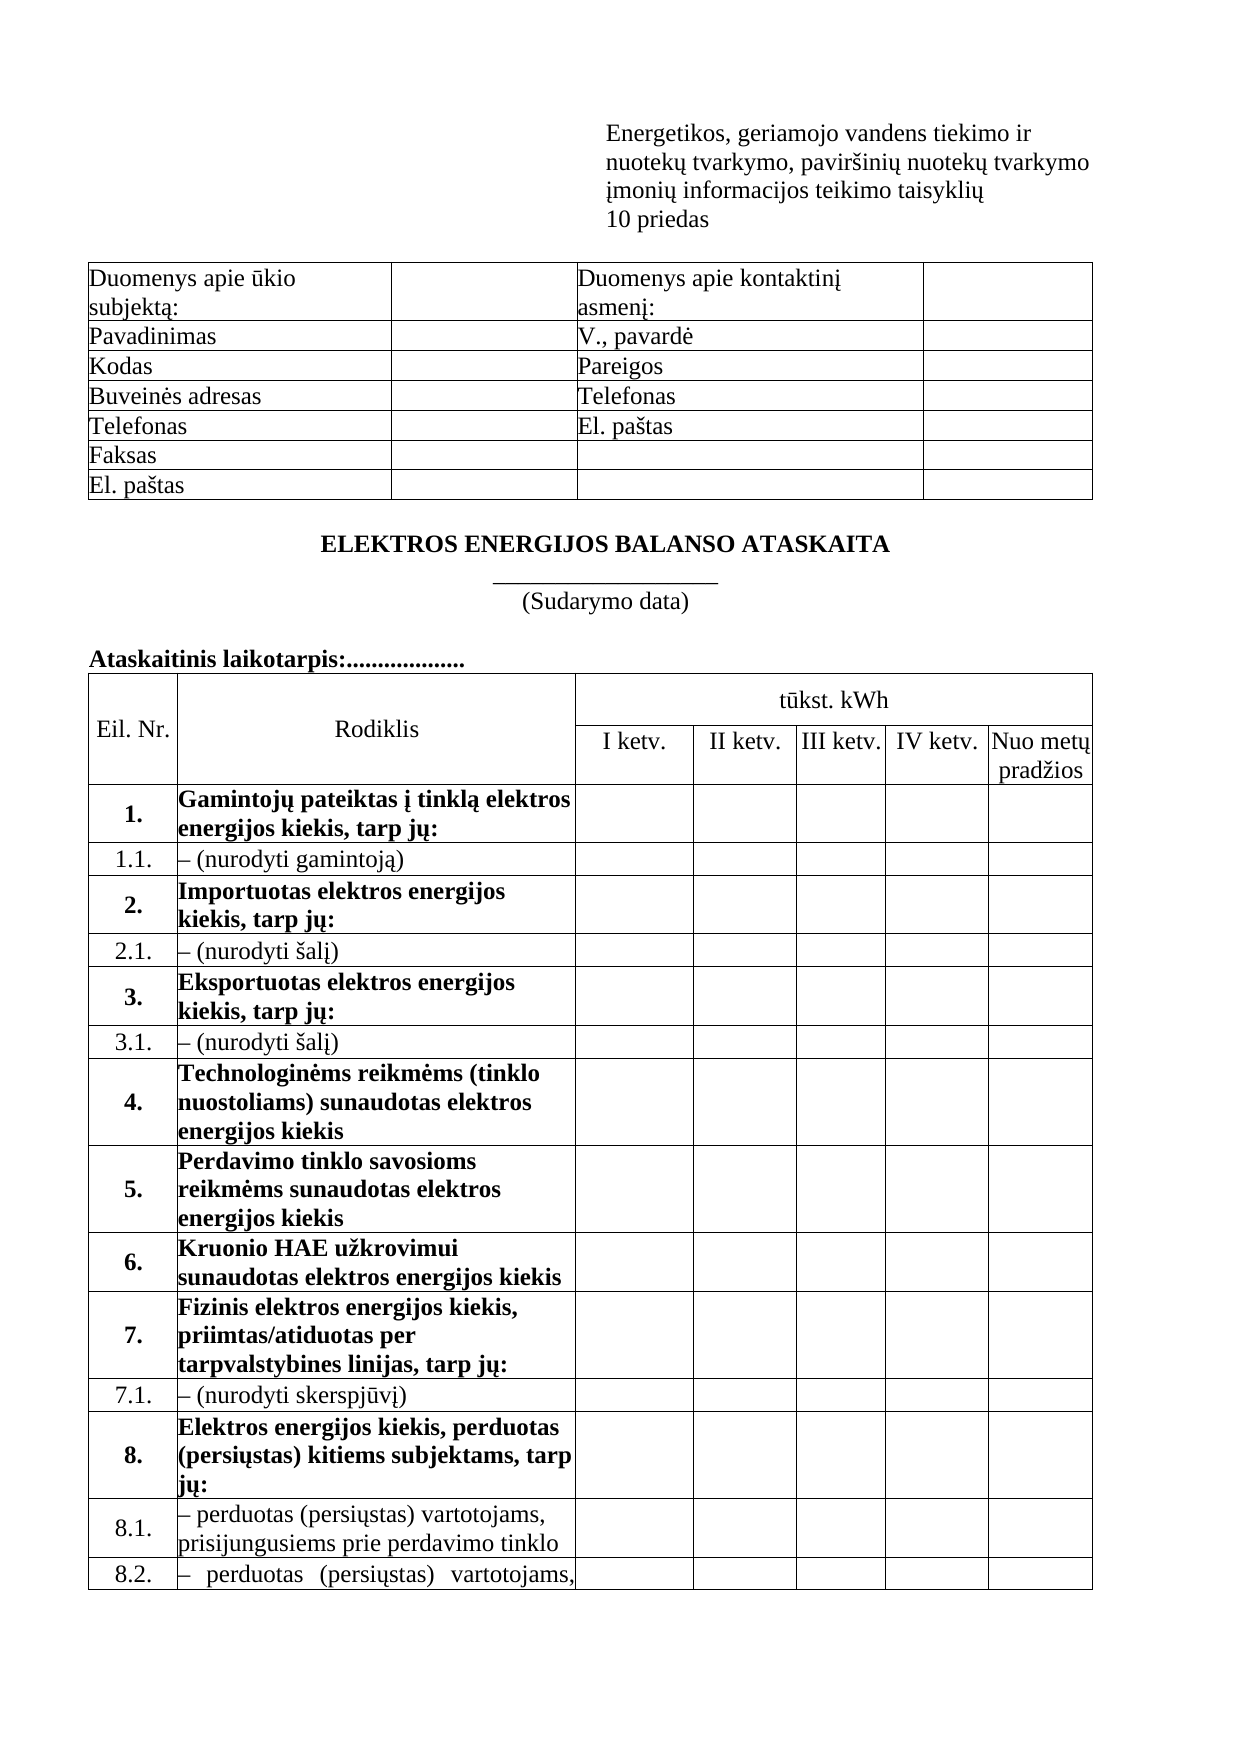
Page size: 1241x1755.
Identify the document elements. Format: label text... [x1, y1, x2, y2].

table_cell [797, 785, 885, 842]
table_cell 7. [89, 1292, 177, 1378]
table_cell [989, 1412, 1092, 1498]
table_cell Gamintojų pateiktas į tinklą elektros energijos kiekis, tarp jų: [178, 785, 575, 842]
table_cell 1.1. [89, 843, 177, 875]
text 10 priedas [606, 204, 1122, 233]
table_cell – (nurodyti gamintoją) [178, 843, 575, 875]
table_cell Kodas [89, 351, 391, 380]
table_cell [797, 843, 885, 875]
text (Sudarymo data) [89, 586, 1122, 615]
table_cell [797, 1292, 885, 1378]
table_cell [694, 1146, 796, 1232]
table_cell [989, 1499, 1092, 1557]
table_cell [886, 843, 988, 875]
table_cell [576, 843, 693, 875]
table_cell [576, 1026, 693, 1057]
table_cell [886, 1146, 988, 1232]
table_cell [694, 1379, 796, 1411]
table_cell [392, 381, 577, 410]
table_cell [989, 876, 1092, 933]
table_cell 5. [89, 1146, 177, 1232]
table_cell Pavadinimas [89, 321, 391, 350]
table_cell [797, 1233, 885, 1291]
table_cell 1. [89, 785, 177, 842]
table_cell Nuo metų pradžios [989, 726, 1092, 783]
table_cell [392, 351, 577, 380]
table_cell [578, 470, 923, 499]
table_cell [989, 934, 1092, 966]
table_cell [886, 785, 988, 842]
table_cell [886, 934, 988, 966]
table_cell [989, 1059, 1092, 1145]
table_cell 8.2. [89, 1558, 177, 1589]
table_cell [576, 1292, 693, 1378]
table_cell Technologinėms reikmėms (tinklo nuostoliams) sunaudotas elektros energijos kiekis [178, 1059, 575, 1145]
table_cell [886, 1379, 988, 1411]
table_cell [392, 470, 577, 499]
table_cell 6. [89, 1233, 177, 1291]
table_cell [576, 1233, 693, 1291]
table_cell El. paštas [89, 470, 391, 499]
table_cell Elektros energijos kiekis, perduotas (persiųstas) kitiems subjektams, tarp jų: [178, 1412, 575, 1498]
table_cell [924, 321, 1092, 350]
table_cell [576, 934, 693, 966]
table_cell [694, 1412, 796, 1498]
table_cell [694, 1026, 796, 1057]
table_cell [578, 441, 923, 469]
table_cell [797, 1026, 885, 1057]
table_cell [694, 1558, 796, 1589]
table_cell Kruonio HAE užkrovimui sunaudotas elektros energijos kiekis [178, 1233, 575, 1291]
table_cell [576, 876, 693, 933]
table_cell [924, 470, 1092, 499]
text ELEKTROS ENERGIJOS BALANSO ATASKAITA [89, 529, 1122, 558]
table_cell [886, 1026, 988, 1057]
table_cell III ketv. [797, 726, 885, 783]
table_cell [392, 441, 577, 469]
table_cell [989, 1146, 1092, 1232]
table_cell Buveinės adresas [89, 381, 391, 410]
table_cell Faksas [89, 441, 391, 469]
table_cell [797, 1558, 885, 1589]
table_cell 3. [89, 967, 177, 1025]
table_cell [694, 843, 796, 875]
table_cell 7.1. [89, 1379, 177, 1411]
table_cell [886, 967, 988, 1025]
table_cell IV ketv. [886, 726, 988, 783]
table_header Duomenys apie kontaktinį asmenį: [578, 263, 923, 320]
table_cell [886, 1558, 988, 1589]
table_cell – (nurodyti skerspjūvį) [178, 1379, 575, 1411]
table_cell [694, 876, 796, 933]
table_cell Importuotas elektros energijos kiekis, tarp jų: [178, 876, 575, 933]
table_cell – (nurodyti šalį) [178, 1026, 575, 1057]
table_cell [989, 1026, 1092, 1057]
table_cell 3.1. [89, 1026, 177, 1057]
text Energetikos, geriamojo vandens tiekimo ir [606, 118, 1122, 147]
table_cell 2. [89, 876, 177, 933]
table_cell [924, 351, 1092, 380]
table_cell [886, 876, 988, 933]
table_cell [989, 1233, 1092, 1291]
table_cell Telefonas [89, 411, 391, 439]
table_cell Telefonas [578, 381, 923, 410]
table_cell – (nurodyti šalį) [178, 934, 575, 966]
table_cell [392, 411, 577, 439]
table_cell [576, 1379, 693, 1411]
table_cell 8.1. [89, 1499, 177, 1557]
table_cell II ketv. [694, 726, 796, 783]
table_cell [886, 1059, 988, 1145]
table_cell [924, 441, 1092, 469]
table_cell [989, 843, 1092, 875]
table_cell El. paštas [578, 411, 923, 439]
table_cell V., pavardė [578, 321, 923, 350]
table_cell 2.1. [89, 934, 177, 966]
table_cell – perduotas (persiųstas) vartotojams, [178, 1558, 575, 1589]
table_cell [576, 1499, 693, 1557]
text nuotekų tvarkymo, paviršinių nuotekų tvarkymo [606, 147, 1122, 176]
table_cell [694, 1233, 796, 1291]
table_cell [886, 1292, 988, 1378]
table_cell [576, 1059, 693, 1145]
table_cell [989, 1558, 1092, 1589]
table_header Eil. Nr. [89, 674, 177, 783]
table_cell [989, 1379, 1092, 1411]
table_cell [694, 1059, 796, 1145]
table_header tūkst. kWh [576, 674, 1092, 725]
table_header Rodiklis [178, 674, 575, 783]
table_cell Fizinis elektros energijos kiekis, priimtas/atiduotas per tarpvalstybines linijas, tarp jų: [178, 1292, 575, 1378]
table_cell [576, 1558, 693, 1589]
table_cell 8. [89, 1412, 177, 1498]
table_header [924, 263, 1092, 320]
table_cell 4. [89, 1059, 177, 1145]
table_cell [924, 411, 1092, 439]
text įmonių informacijos teikimo taisyklių [606, 176, 1122, 204]
table_cell Eksportuotas elektros energijos kiekis, tarp jų: [178, 967, 575, 1025]
text Ataskaitinis laikotarpis:................... [89, 644, 1122, 673]
table_cell Pareigos [578, 351, 923, 380]
table_cell [797, 934, 885, 966]
table_cell [797, 1059, 885, 1145]
table_cell [797, 1499, 885, 1557]
table_cell [797, 876, 885, 933]
table_cell [989, 1292, 1092, 1378]
table_cell [886, 1233, 988, 1291]
table_cell [797, 1412, 885, 1498]
table_cell [989, 785, 1092, 842]
table_cell [694, 785, 796, 842]
table_header [392, 263, 577, 320]
table_cell [886, 1412, 988, 1498]
table_cell [392, 321, 577, 350]
table_header Duomenys apie ūkio subjektą: [89, 263, 391, 320]
table_cell – perduotas (persiųstas) vartotojams, prisijungusiems prie perdavimo tinklo [178, 1499, 575, 1557]
table_cell [576, 785, 693, 842]
table_cell [797, 1146, 885, 1232]
text __________________ [89, 558, 1122, 586]
table_cell [797, 967, 885, 1025]
table_cell [989, 967, 1092, 1025]
table_cell [886, 1499, 988, 1557]
table_cell [694, 1499, 796, 1557]
table_cell Perdavimo tinklo savosioms reikmėms sunaudotas elektros energijos kiekis [178, 1146, 575, 1232]
table_cell [694, 967, 796, 1025]
table_cell [694, 1292, 796, 1378]
table_cell [576, 967, 693, 1025]
table_cell [797, 1379, 885, 1411]
table_cell [924, 381, 1092, 410]
table_cell I ketv. [576, 726, 693, 783]
table_cell [694, 934, 796, 966]
table_cell [576, 1146, 693, 1232]
table_cell [576, 1412, 693, 1498]
